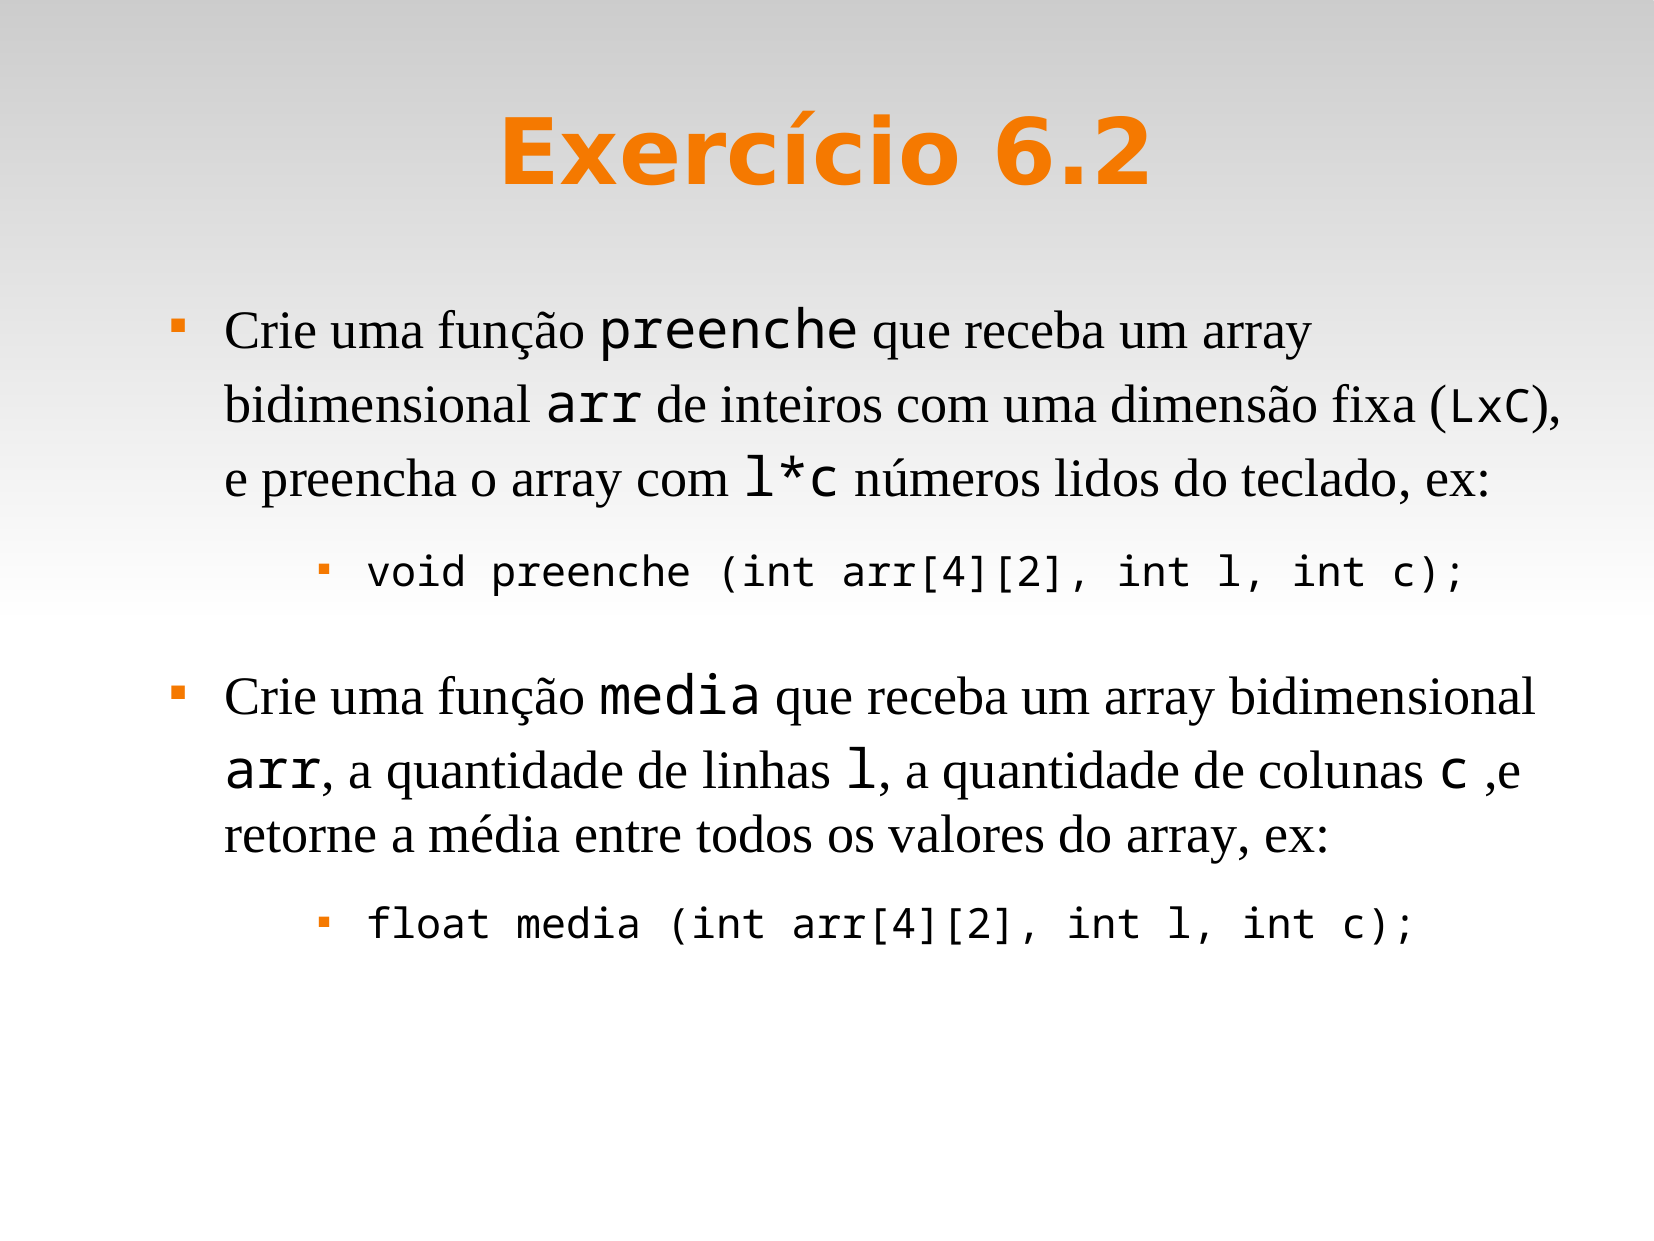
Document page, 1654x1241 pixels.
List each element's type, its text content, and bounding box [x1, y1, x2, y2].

title Exercício 6.2 [82, 49, 1571, 257]
list Crie uma função preenche que receba um array bidimensional arr de inteiros com uma dimensão fixa (LxC), e preencha o array com l*c números lidos do teclado, ex: void preenche (int arr[4][2], int l, int c); Crie uma função media que receba um array bidimensional arr, a quantidade de linhas l, a quantidade de colunas c ,e retorne a média entre todos os valores do array, ex: float media (int arr[4][2], int l, int c); [82, 290, 1571, 1175]
